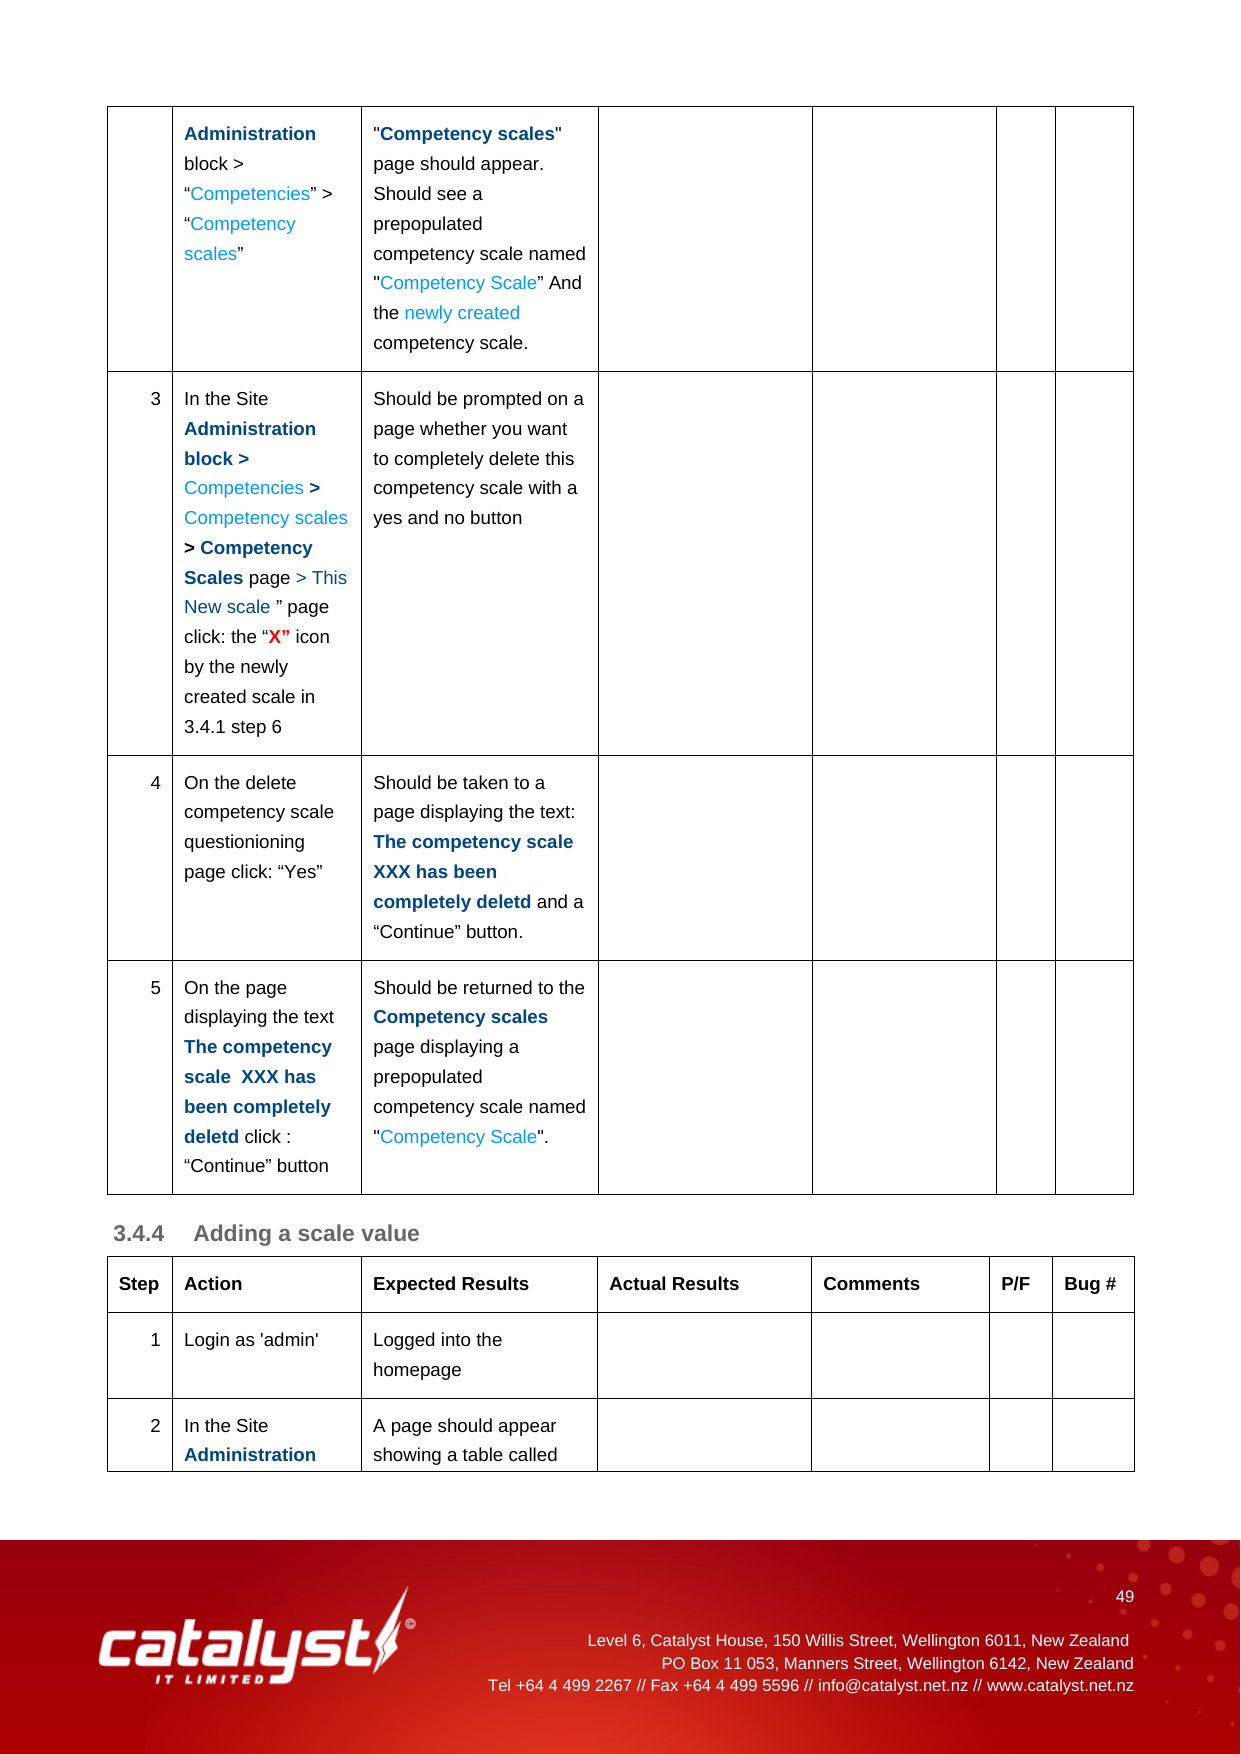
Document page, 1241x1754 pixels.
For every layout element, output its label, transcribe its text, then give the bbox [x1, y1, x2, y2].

table_cell [598, 1313, 811, 1397]
table_header P/F [990, 1257, 1052, 1312]
table_cell [1053, 1399, 1134, 1471]
table_cell Login as 'admin' [173, 1313, 361, 1397]
table_cell [1056, 756, 1133, 959]
table_cell Should be prompted on a page whether you want to completely delete this competency scale with a yes and no button [362, 372, 598, 754]
table_header Action [173, 1257, 361, 1312]
table_cell [1056, 107, 1133, 371]
table_cell [1053, 1313, 1134, 1397]
table_cell [813, 756, 996, 959]
table_cell [599, 372, 812, 754]
table_header Comments [812, 1257, 989, 1312]
table_cell [997, 372, 1055, 754]
table_cell [813, 107, 996, 371]
table_cell In the Site Administration block > Competencies > Competency scales > Competency Scales page > This New scale ” page click: the “X” icon by the newly created scale in 3.4.1 step 6 [173, 372, 361, 754]
table_cell On the page displaying the text The competency scale XXX has been completely deletd click : “Continue” button [173, 961, 361, 1194]
table_cell [599, 107, 812, 371]
table_cell 4 [108, 756, 172, 959]
table_header Step [108, 1257, 172, 1312]
table_cell Should be taken to a page displaying the text: The competency scale XXX has been completely deletd and a “Continue” button. [362, 756, 598, 959]
table_cell 1 [108, 1313, 172, 1397]
subtitle Adding a scale value [107, 1221, 1103, 1247]
table_cell 5 [108, 961, 172, 1194]
table_cell [990, 1399, 1052, 1471]
table_cell 2 [108, 1399, 172, 1471]
table_header Expected Results [362, 1257, 597, 1312]
table_header Bug # [1053, 1257, 1134, 1312]
table_cell "Competency scales" page should appear. Should see a prepopulated competency scale named "Competency Scale” And the newly created competency scale. [362, 107, 598, 371]
table_cell Logged into the homepage [362, 1313, 597, 1397]
table_cell [990, 1313, 1052, 1397]
table_cell Should be returned to the Competency scales page displaying a prepopulated competency scale named "Competency Scale". [362, 961, 598, 1194]
table_cell Administration block > “Competencies” > “Competency scales” [173, 107, 361, 371]
table_cell In the Site Administration [173, 1399, 361, 1471]
picture [0, 1540, 1241, 1754]
table_cell [812, 1313, 989, 1397]
table_cell [812, 1399, 989, 1471]
table_cell [1056, 372, 1133, 754]
table_cell [997, 756, 1055, 959]
table_cell [997, 107, 1055, 371]
table_cell A page should appear showing a table called [362, 1399, 597, 1471]
table_cell [599, 756, 812, 959]
table_cell [598, 1399, 811, 1471]
table_cell [108, 107, 172, 371]
table_header Actual Results [598, 1257, 811, 1312]
table_cell On the delete competency scale questionioning page click: “Yes” [173, 756, 361, 959]
table_cell 3 [108, 372, 172, 754]
table_cell [997, 961, 1055, 1194]
table_cell [813, 961, 996, 1194]
table_cell [813, 372, 996, 754]
table_cell [1056, 961, 1133, 1194]
table_cell [599, 961, 812, 1194]
